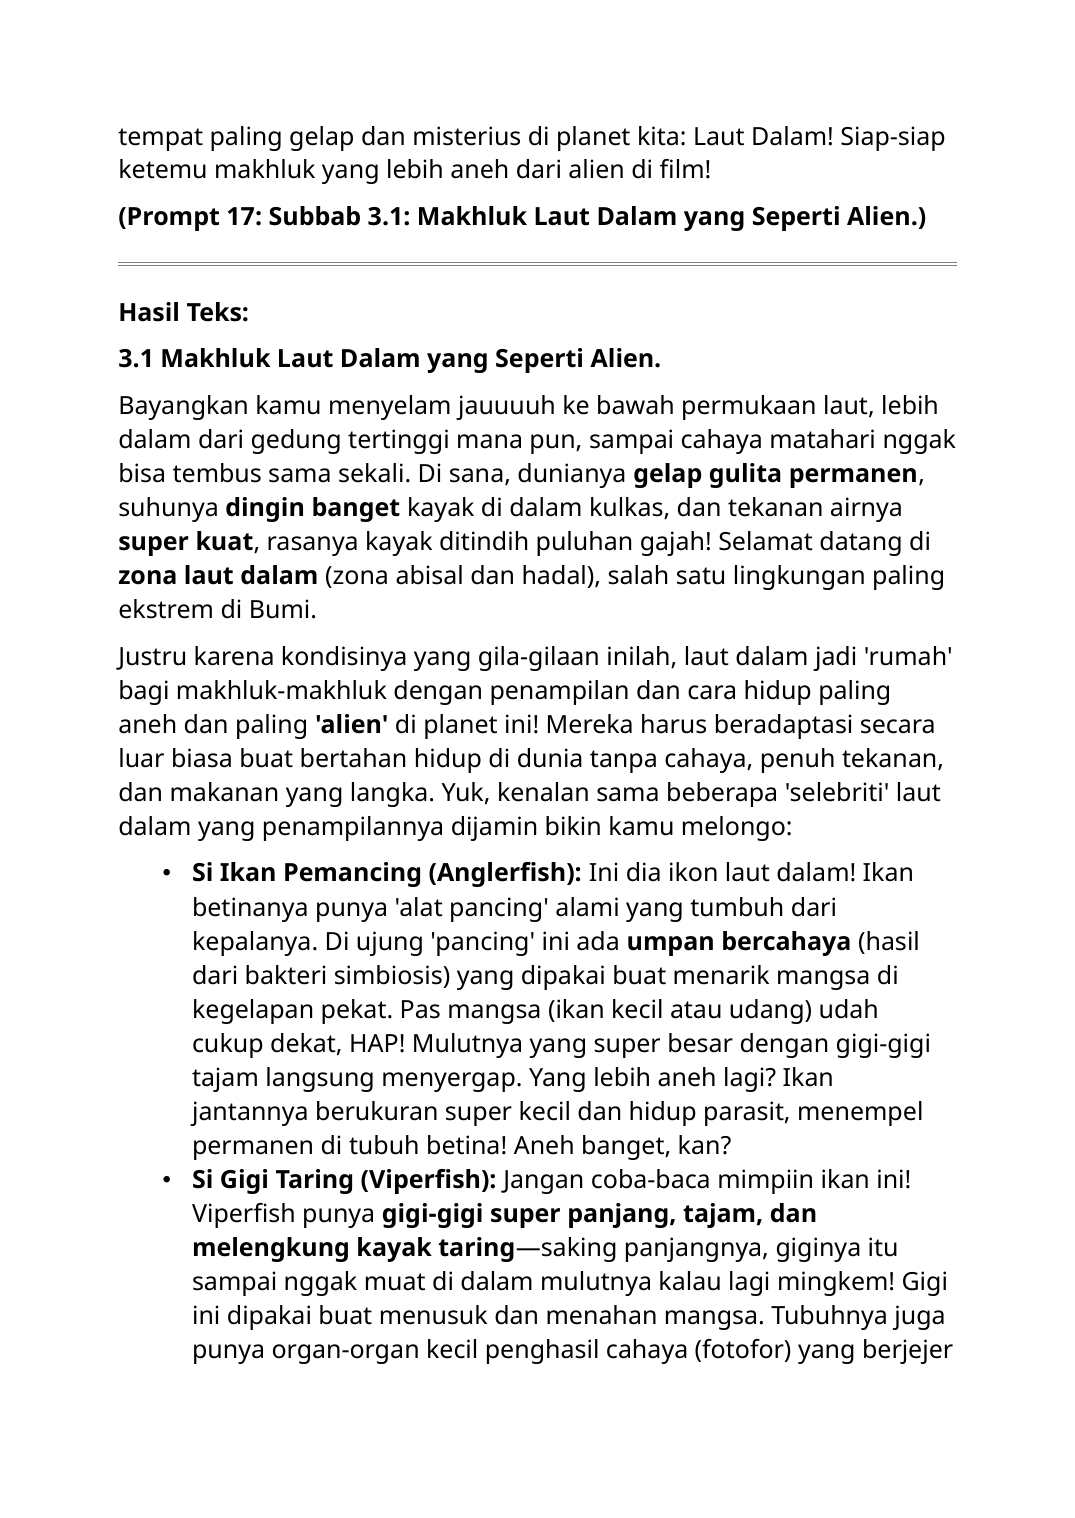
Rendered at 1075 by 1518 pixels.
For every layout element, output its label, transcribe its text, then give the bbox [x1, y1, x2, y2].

list Si Gigi Taring (Viperfish): Jangan coba-baca mimpiin ikan ini! Viperfish punya gigi-gigi super panjang, tajam, dan melengkung kayak taring—saking panjangnya, giginya itu sampai nggak muat di dalam mulutnya kalau lagi mingkem! Gigi ini dipakai buat menusuk dan menahan mangsa. Tubuhnya juga punya organ-organ kecil penghasil cahaya (fotofor) yang berjejer [162, 1162, 957, 1366]
text (Prompt 17: Subbab 3.1: Makhluk Laut Dalam yang Seperti Alien.) [118, 199, 957, 233]
text Bayangkan kamu menyelam jauuuuh ke bawah permukaan laut, lebih dalam dari gedung tertinggi mana pun, sampai cahaya matahari nggak bisa tembus sama sekali. Di sana, dunianya gelap gulita permanen, suhunya dingin banget kayak di dalam kulkas, dan tekanan airnya super kuat, rasanya kayak ditindih puluhan gajah! Selamat datang di zona laut dalam (zona abisal dan hadal), salah satu lingkungan paling ekstrem di Bumi. [118, 387, 957, 626]
text Hasil Teks: [118, 294, 957, 328]
text tempat paling gelap dan misterius di planet kita: Laut Dalam! Siap-siap ketemu makhluk yang lebih aneh dari alien di film! [118, 118, 957, 186]
list Si Ikan Pemancing (Anglerfish): Ini dia ikon laut dalam! Ikan betinanya punya 'alat pancing' alami yang tumbuh dari kepalanya. Di ujung 'pancing' ini ada umpan bercahaya (hasil dari bakteri simbiosis) yang dipakai buat menarik mangsa di kegelapan pekat. Pas mangsa (ikan kecil atau udang) udah cukup dekat, HAP! Mulutnya yang super besar dengan gigi-gigi tajam langsung menyergap. Yang lebih aneh lagi? Ikan jantannya berukuran super kecil dan hidup parasit, menempel permanen di tubuh betina! Aneh banget, kan? [162, 855, 957, 1162]
text Justru karena kondisinya yang gila-gilaan inilah, laut dalam jadi 'rumah' bagi makhluk-makhluk dengan penampilan dan cara hidup paling aneh dan paling 'alien' di planet ini! Mereka harus beradaptasi secara luar biasa buat bertahan hidup di dunia tanpa cahaya, penuh tekanan, dan makanan yang langka. Yuk, kenalan sama beberapa 'selebriti' laut dalam yang penampilannya dijamin bikin kamu melongo: [118, 638, 957, 843]
text 3.1 Makhluk Laut Dalam yang Seperti Alien. [118, 341, 957, 375]
